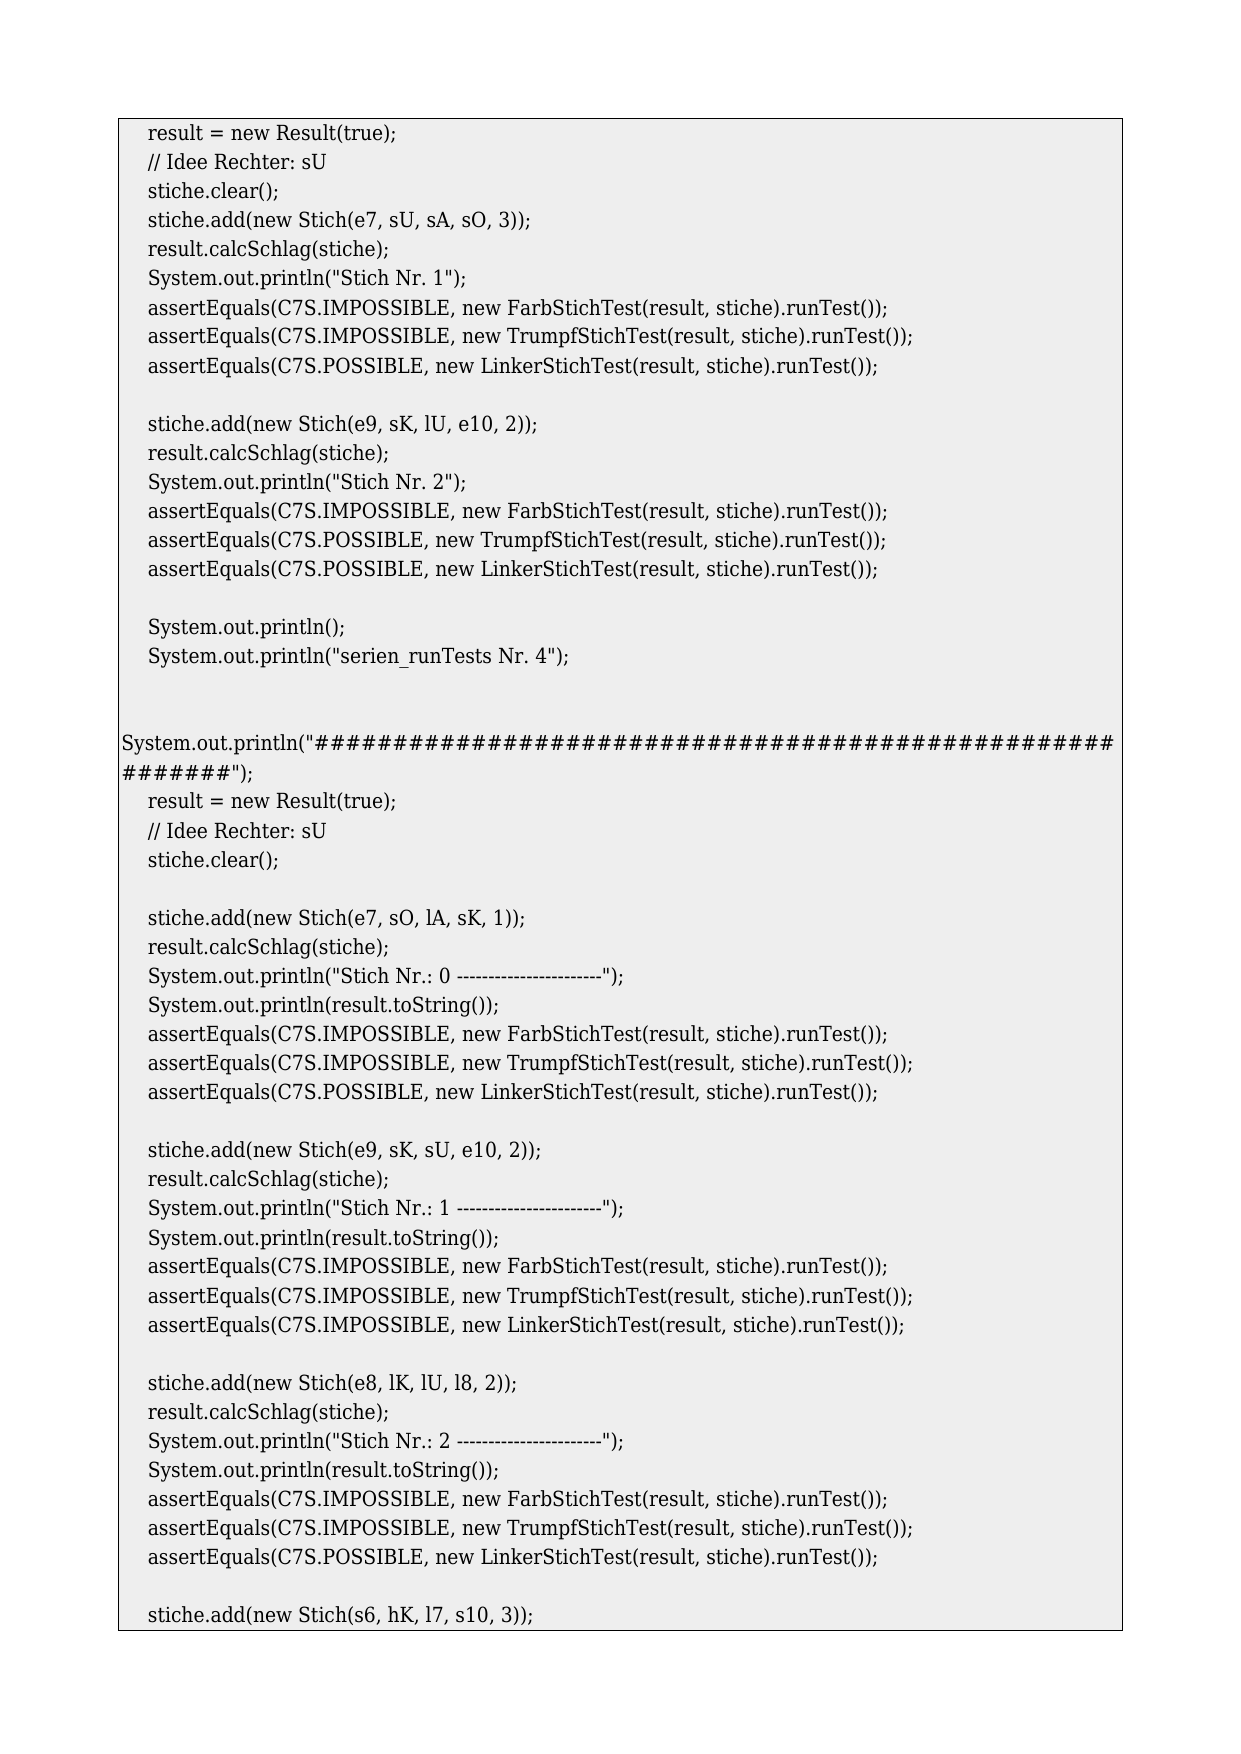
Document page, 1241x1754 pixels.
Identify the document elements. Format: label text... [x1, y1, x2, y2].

text System.out.println(); [119, 612, 1122, 639]
text result.calcSchlag(stiche); [119, 932, 1122, 959]
text assertEquals(C7S.IMPOSSIBLE, new LinkerStichTest(result, stiche).runTest()); [119, 1310, 1122, 1337]
text stiche.add(new Stich(e8, lK, lU, l8, 2)); [119, 1368, 1122, 1395]
text System.out.println(result.toString()); [119, 1455, 1122, 1482]
text assertEquals(C7S.IMPOSSIBLE, new TrumpfStichTest(result, stiche).runTest()); [119, 1281, 1122, 1308]
text result.calcSchlag(stiche); [119, 438, 1122, 465]
text System.out.println("serien_runTests Nr. 4"); [119, 641, 1122, 668]
text assertEquals(C7S.POSSIBLE, new LinkerStichTest(result, stiche).runTest()); [119, 1077, 1122, 1104]
text assertEquals(C7S.IMPOSSIBLE, new FarbStichTest(result, stiche).runTest()); [119, 496, 1122, 523]
text result = new Result(true); [119, 119, 1122, 145]
text assertEquals(C7S.POSSIBLE, new LinkerStichTest(result, stiche).runTest()); [119, 554, 1122, 581]
text System.out.println("##########################################################"); [119, 670, 1122, 785]
text System.out.println("Stich Nr.: 2 -----------------------"); [119, 1426, 1122, 1453]
text assertEquals(C7S.IMPOSSIBLE, new FarbStichTest(result, stiche).runTest()); [119, 292, 1122, 320]
text assertEquals(C7S.IMPOSSIBLE, new TrumpfStichTest(result, stiche).runTest()); [119, 1513, 1122, 1540]
text // Idee Rechter: sU [119, 816, 1122, 843]
text System.out.println("Stich Nr.: 0 -----------------------"); [119, 961, 1122, 988]
text assertEquals(C7S.IMPOSSIBLE, new FarbStichTest(result, stiche).runTest()); [119, 1019, 1122, 1046]
text // Idee Rechter: sU [119, 147, 1122, 174]
text stiche.add(new Stich(e9, sK, lU, e10, 2)); [119, 409, 1122, 436]
text stiche.clear(); [119, 845, 1122, 872]
text System.out.println("Stich Nr. 1"); [119, 263, 1122, 291]
text System.out.println(result.toString()); [119, 990, 1122, 1017]
text assertEquals(C7S.IMPOSSIBLE, new TrumpfStichTest(result, stiche).runTest()); [119, 322, 1122, 349]
text assertEquals(C7S.IMPOSSIBLE, new TrumpfStichTest(result, stiche).runTest()); [119, 1048, 1122, 1075]
text assertEquals(C7S.IMPOSSIBLE, new FarbStichTest(result, stiche).runTest()); [119, 1252, 1122, 1279]
text stiche.add(new Stich(e7, sO, lA, sK, 1)); [119, 903, 1122, 930]
text result.calcSchlag(stiche); [119, 234, 1122, 262]
text assertEquals(C7S.POSSIBLE, new TrumpfStichTest(result, stiche).runTest()); [119, 525, 1122, 552]
text System.out.println(result.toString()); [119, 1222, 1122, 1250]
text System.out.println("Stich Nr.: 1 -----------------------"); [119, 1193, 1122, 1221]
text assertEquals(C7S.POSSIBLE, new LinkerStichTest(result, stiche).runTest()); [119, 351, 1122, 378]
text result = new Result(true); [119, 787, 1122, 814]
text stiche.add(new Stich(e7, sU, sA, sO, 3)); [119, 205, 1122, 233]
text stiche.add(new Stich(s6, hK, l7, s10, 3)); [119, 1600, 1122, 1630]
text System.out.println("Stich Nr. 2"); [119, 467, 1122, 494]
text stiche.add(new Stich(e9, sK, sU, e10, 2)); [119, 1135, 1122, 1163]
text assertEquals(C7S.POSSIBLE, new LinkerStichTest(result, stiche).runTest()); [119, 1542, 1122, 1569]
text assertEquals(C7S.IMPOSSIBLE, new FarbStichTest(result, stiche).runTest()); [119, 1484, 1122, 1511]
text result.calcSchlag(stiche); [119, 1164, 1122, 1192]
text stiche.clear(); [119, 176, 1122, 203]
text result.calcSchlag(stiche); [119, 1397, 1122, 1424]
